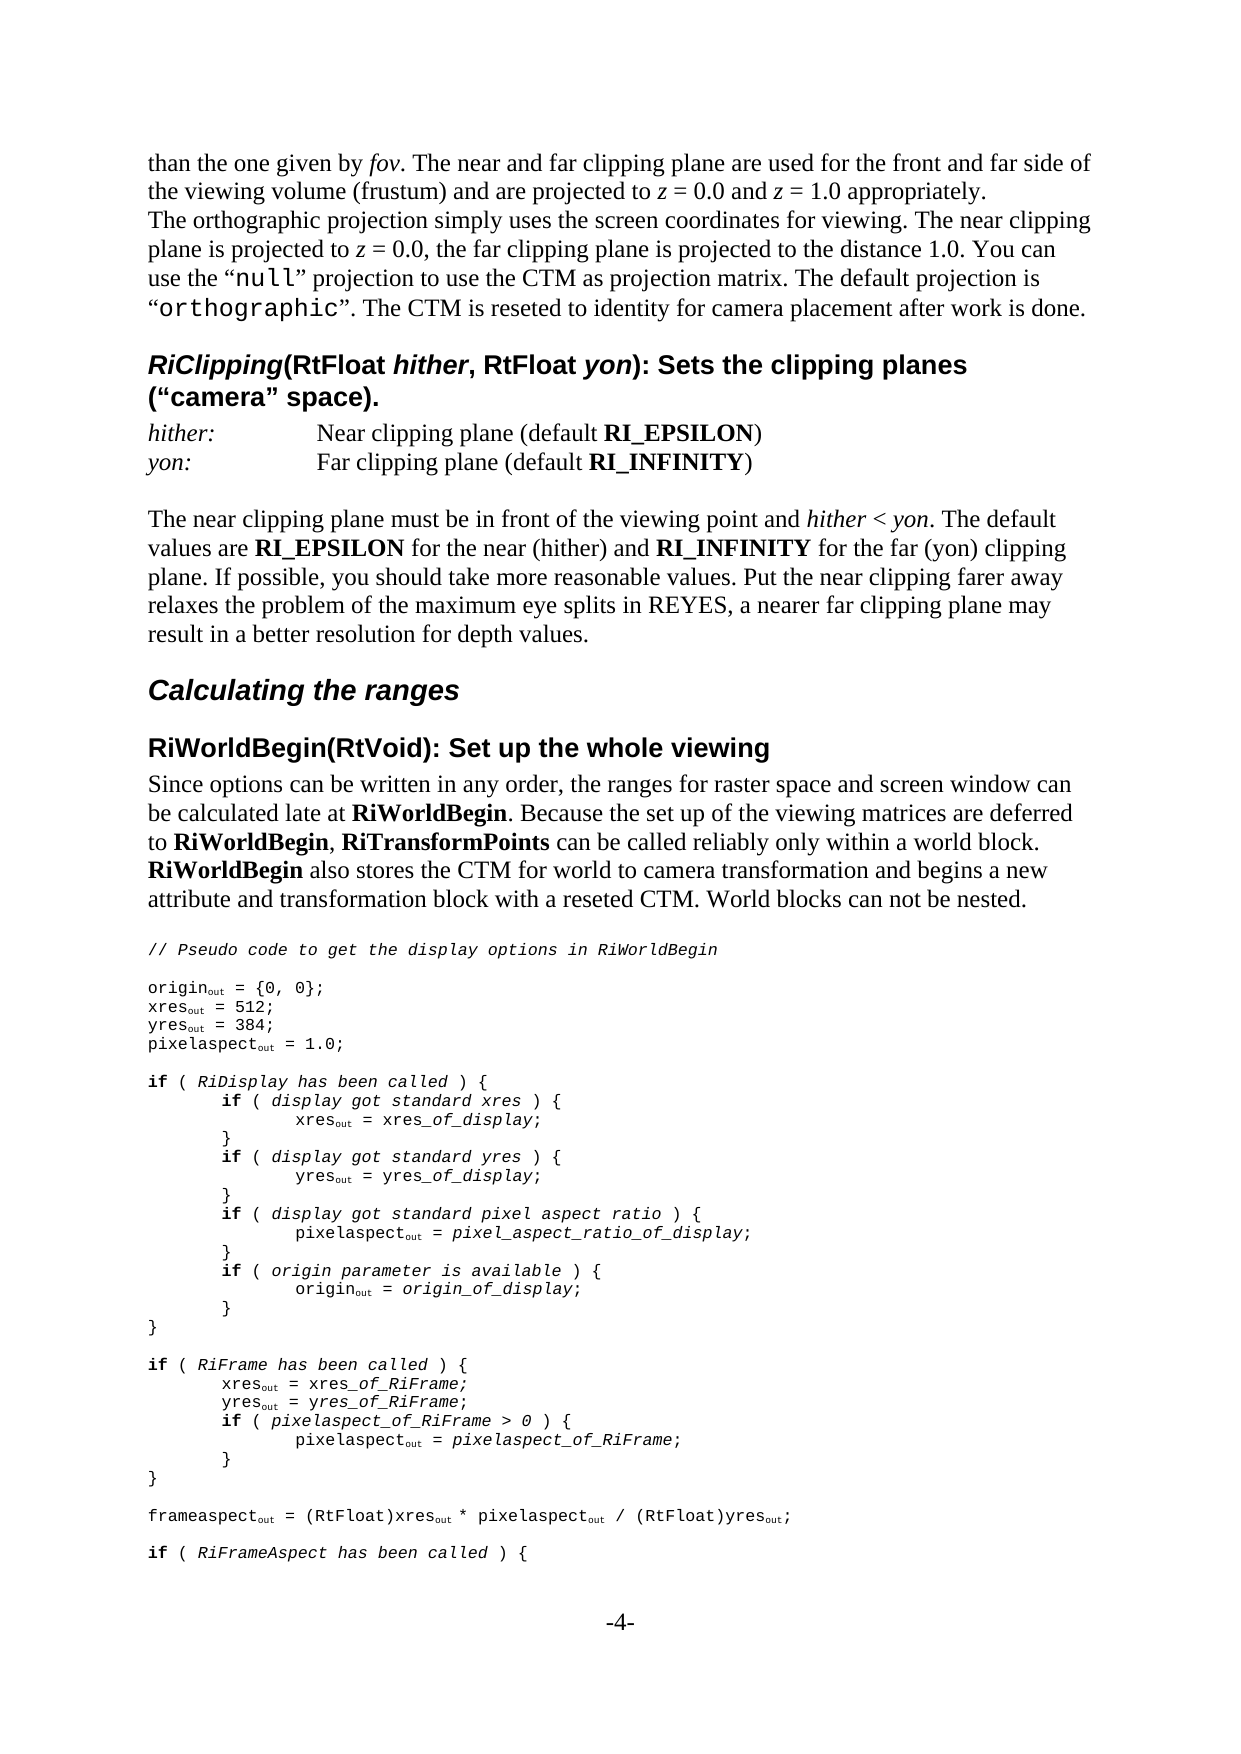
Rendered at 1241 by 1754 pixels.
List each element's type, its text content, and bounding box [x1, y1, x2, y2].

text } [148, 1187, 1092, 1206]
text pixelaspectout = 1.0; [148, 1036, 1092, 1055]
text if ( display got standard xres ) { [148, 1092, 1092, 1111]
text yon: Far clipping plane (default RI_INFINITY) [148, 447, 1092, 476]
text yresout = yres_of_RiFrame; [148, 1394, 1092, 1413]
text } [148, 1130, 1092, 1149]
text originout = origin_of_display; [148, 1281, 1092, 1300]
text pixelaspectout = pixel_aspect_ratio_of_display; [148, 1224, 1092, 1243]
text xresout = xres_of_display; [148, 1111, 1092, 1130]
text xresout = xres_of_RiFrame; [148, 1375, 1092, 1394]
text The near clipping plane must be in front of the viewing point and hither < yon. The default values are RI_EPSILON for the near (hither) and RI_INFINITY for the far (yon) clipping plane. If possible, you should take more reasonable values. Put the near clipping farer away relaxes the problem of the maximum eye splits in REYES, a nearer far clipping plane may result in a better resolution for depth values. [148, 504, 1092, 648]
text if ( pixelaspect_of_RiFrame > 0 ) { [148, 1413, 1092, 1432]
text hither: Near clipping plane (default RI_EPSILON) [148, 418, 1092, 447]
text // Pseudo code to get the display options in RiWorldBegin [148, 942, 1092, 960]
text if ( display got standard yres ) { [148, 1149, 1092, 1168]
subtitle Calculating the ranges [148, 673, 1092, 707]
text pixelaspectout = pixelaspect_of_RiFrame; [148, 1432, 1092, 1451]
text if ( RiFrame has been called ) { [148, 1356, 1092, 1375]
text Since options can be written in any order, the ranges for raster space and screen window can be calculated late at RiWorldBegin. Because the set up of the viewing matrices are deferred to RiWorldBegin, RiTransformPoints can be called reliably only within a world block. RiWorldBegin also stores the CTM for world to camera transformation and begins a new attribute and transformation block with a reseted CTM. World blocks can not be nested. [148, 769, 1092, 913]
text } [148, 1469, 1092, 1488]
text yresout = 384; [148, 1017, 1092, 1036]
text yresout = yres_of_display; [148, 1168, 1092, 1187]
text } [148, 1451, 1092, 1469]
text if ( display got standard pixel aspect ratio ) { [148, 1206, 1092, 1224]
text } [148, 1300, 1092, 1319]
subtitle RiWorldBegin(RtVoid): Set up the whole viewing [148, 732, 1092, 763]
text if ( RiFrameAspect has been called ) { [148, 1545, 1092, 1564]
text if ( origin parameter is available ) { [148, 1262, 1092, 1281]
text The orthographic projection simply uses the screen coordinates for viewing. The near clipping plane is projected to z = 0.0, the far clipping plane is projected to the distance 1.0. You can use the “null” projection to use the CTM as projection matrix. The default projection is “orthographic”. The CTM is reseted to identity for camera placement after work is done. [148, 205, 1092, 324]
text xresout = 512; [148, 998, 1092, 1017]
text originout = {0, 0}; [148, 979, 1092, 998]
subtitle RiClipping(RtFloat hither, RtFloat yon): Sets the clipping planes (“camera” space). [148, 349, 1092, 412]
text } [148, 1319, 1092, 1337]
text frameaspectout = (RtFloat)xresout * pixelaspectout / (RtFloat)yresout; [148, 1507, 1092, 1526]
text if ( RiDisplay has been called ) { [148, 1073, 1092, 1092]
text } [148, 1243, 1092, 1262]
text than the one given by fov. The near and far clipping plane are used for the front and far side of the viewing volume (frustum) and are projected to z = 0.0 and z = 1.0 appropriately. [148, 148, 1092, 205]
